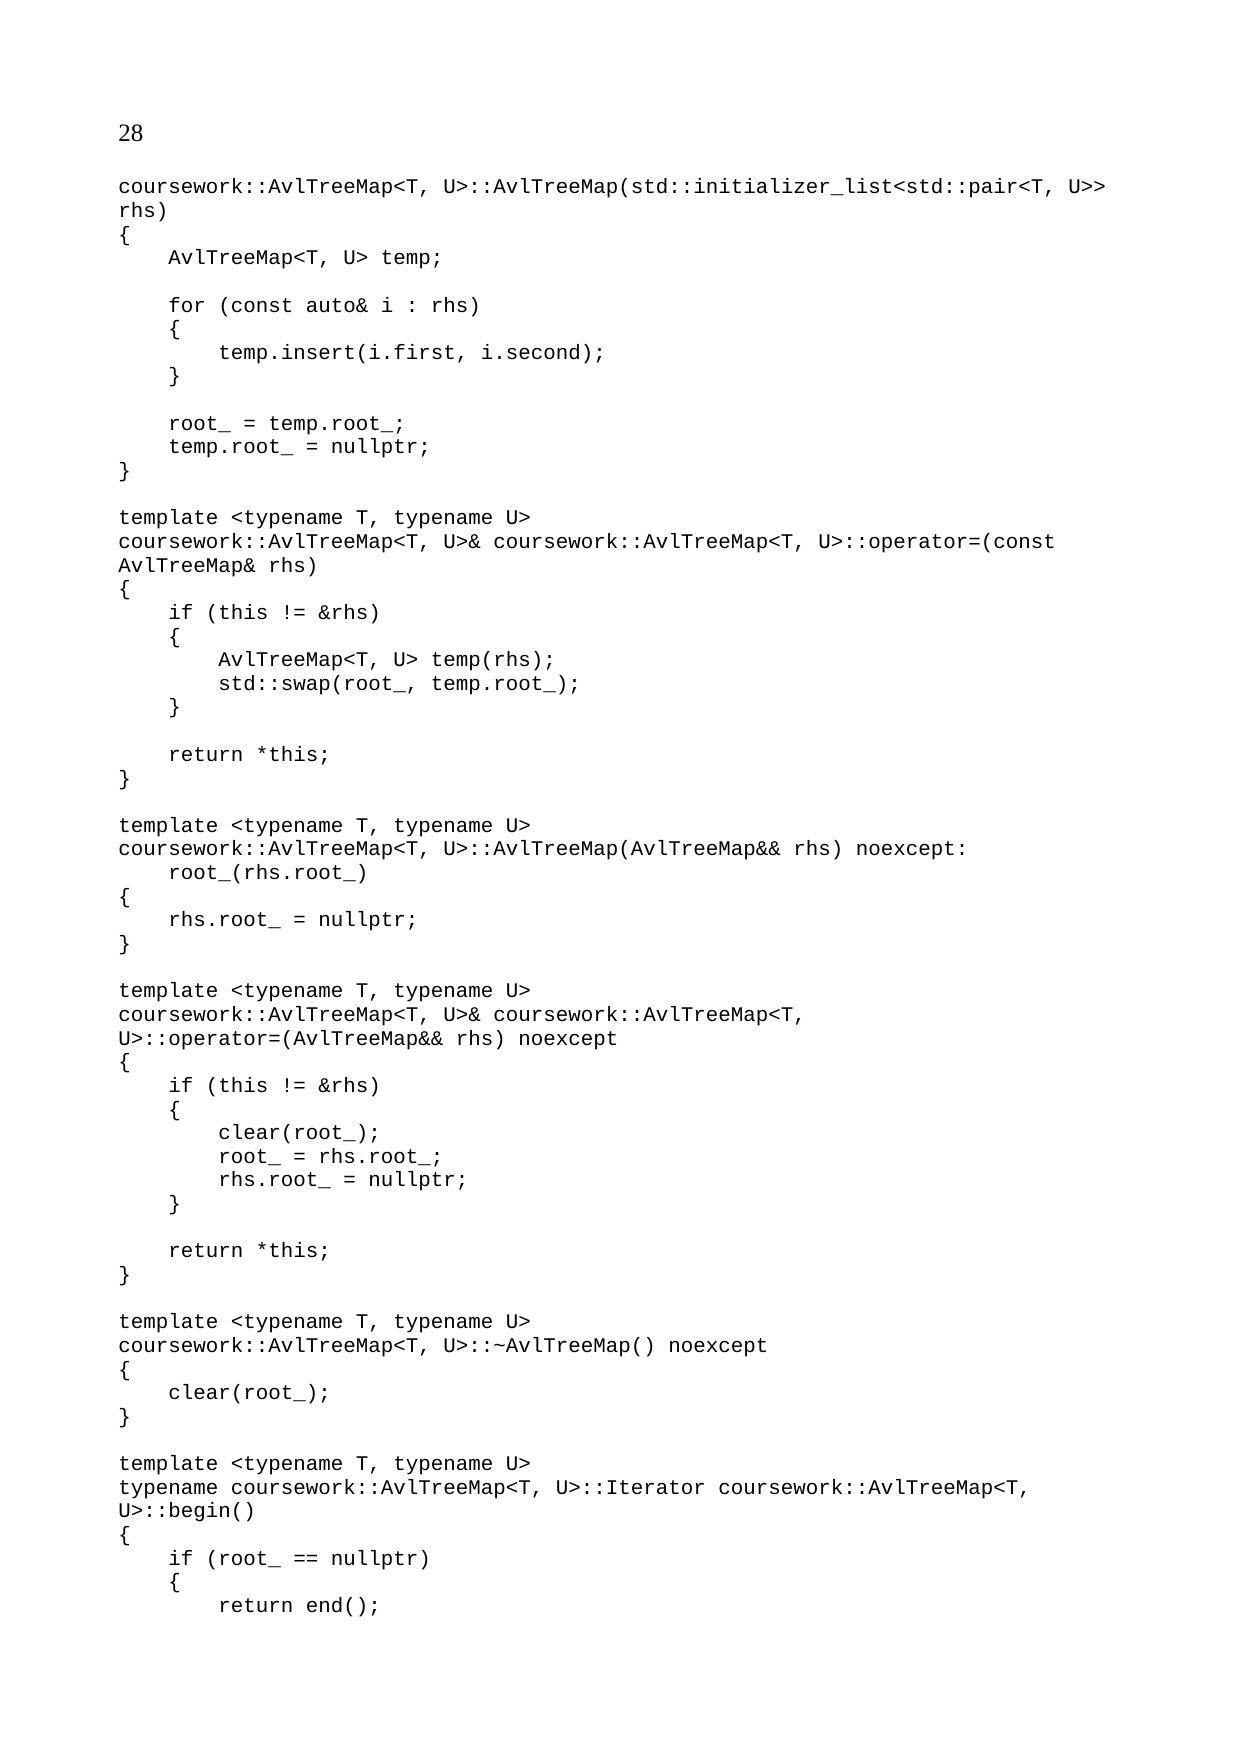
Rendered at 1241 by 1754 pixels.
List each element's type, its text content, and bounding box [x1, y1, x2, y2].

text template <typename T, typename U> [118, 507, 1122, 531]
text root_(rhs.root_) [118, 862, 1122, 886]
text { [118, 1571, 1122, 1595]
text } [118, 1406, 1122, 1429]
text clear(root_); [118, 1382, 1122, 1406]
text coursework::AvlTreeMap<T, U>::~AvlTreeMap() noexcept [118, 1335, 1122, 1359]
text root_ = rhs.root_; [118, 1146, 1122, 1169]
text } [118, 366, 1122, 389]
text coursework::AvlTreeMap<T, U>& coursework::AvlTreeMap<T, U>::operator=(AvlTreeMap&& rhs) noexcept [118, 1004, 1122, 1051]
text AvlTreeMap<T, U> temp(rhs); [118, 649, 1122, 673]
text return *this; [118, 744, 1122, 767]
text coursework::AvlTreeMap<T, U>::AvlTreeMap(std::initializer_list<std::pair<T, U>> rhs) [118, 176, 1122, 224]
text rhs.root_ = nullptr; [118, 909, 1122, 933]
text } [118, 767, 1122, 791]
text template <typename T, typename U> [118, 1311, 1122, 1335]
text std::swap(root_, temp.root_); [118, 673, 1122, 697]
text { [118, 1051, 1122, 1075]
text { [118, 318, 1122, 342]
text template <typename T, typename U> [118, 815, 1122, 838]
text } [118, 697, 1122, 720]
text return end(); [118, 1595, 1122, 1619]
text clear(root_); [118, 1122, 1122, 1146]
text coursework::AvlTreeMap<T, U>::AvlTreeMap(AvlTreeMap&& rhs) noexcept: [118, 838, 1122, 862]
text { [118, 1524, 1122, 1548]
text } [118, 1193, 1122, 1217]
text if (root_ == nullptr) [118, 1548, 1122, 1571]
text { [118, 626, 1122, 649]
text } [118, 460, 1122, 484]
text { [118, 1359, 1122, 1382]
text for (const auto& i : rhs) [118, 294, 1122, 318]
text if (this != &rhs) [118, 602, 1122, 626]
text coursework::AvlTreeMap<T, U>& coursework::AvlTreeMap<T, U>::operator=(const AvlTreeMap& rhs) [118, 531, 1122, 578]
text template <typename T, typename U> [118, 980, 1122, 1004]
text { [118, 886, 1122, 909]
text typename coursework::AvlTreeMap<T, U>::Iterator coursework::AvlTreeMap<T, U>::begin() [118, 1477, 1122, 1524]
text rhs.root_ = nullptr; [118, 1169, 1122, 1193]
text if (this != &rhs) [118, 1075, 1122, 1098]
text return *this; [118, 1240, 1122, 1264]
text { [118, 1098, 1122, 1122]
text AvlTreeMap<T, U> temp; [118, 247, 1122, 271]
text temp.insert(i.first, i.second); [118, 342, 1122, 366]
text root_ = temp.root_; [118, 413, 1122, 436]
text } [118, 933, 1122, 957]
text temp.root_ = nullptr; [118, 436, 1122, 460]
text template <typename T, typename U> [118, 1453, 1122, 1477]
text } [118, 1264, 1122, 1288]
text { [118, 224, 1122, 247]
text { [118, 578, 1122, 602]
